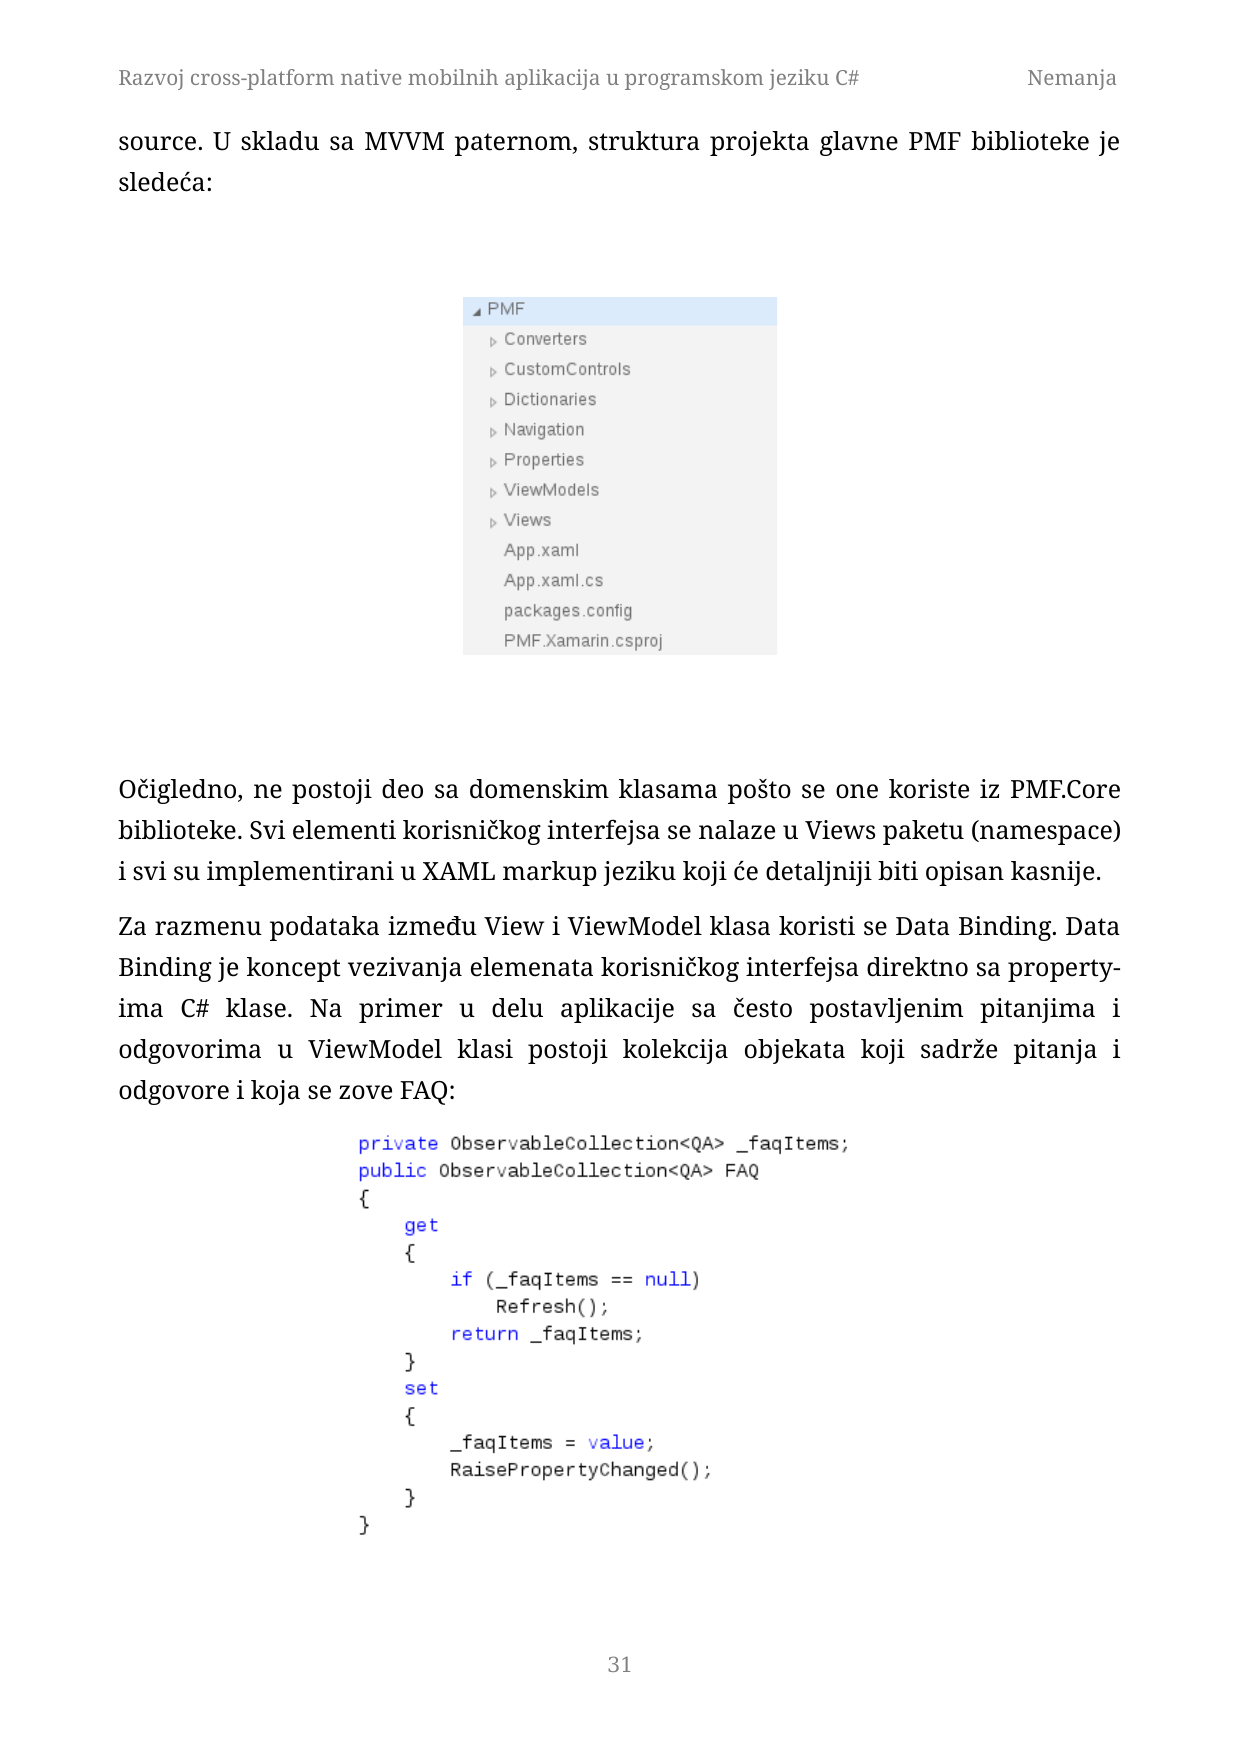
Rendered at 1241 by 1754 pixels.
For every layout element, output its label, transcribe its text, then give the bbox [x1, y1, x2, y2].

picture [343, 1127, 897, 1542]
text Za razmenu podataka između View i ViewModel klasa koristi se Data Binding. Data Binding je koncept vezivanja elemenata korisničkog interfejsa direktno sa property-ima C# klase. Na primer u delu aplikacije sa često postavljenim pitanjima i odgovorima u ViewModel klasi postoji kolekcija objekata koji sadrže pitanja i odgovore i koja se zove FAQ: [118, 909, 1122, 1106]
picture [463, 297, 778, 655]
text source. U skladu sa MVVM paternom, struktura projekta glavne PMF biblioteke je sledeća: [118, 123, 1122, 198]
text Očigledno, ne postoji deo sa domenskim klasama pošto se one koriste iz PMF.Core biblioteke. Svi elementi korisničkog interfejsa se nalaze u Views paketu (namespace) i svi su implementirani u XAML markup jeziku koji će detaljniji biti opisan kasnije. [118, 772, 1122, 888]
